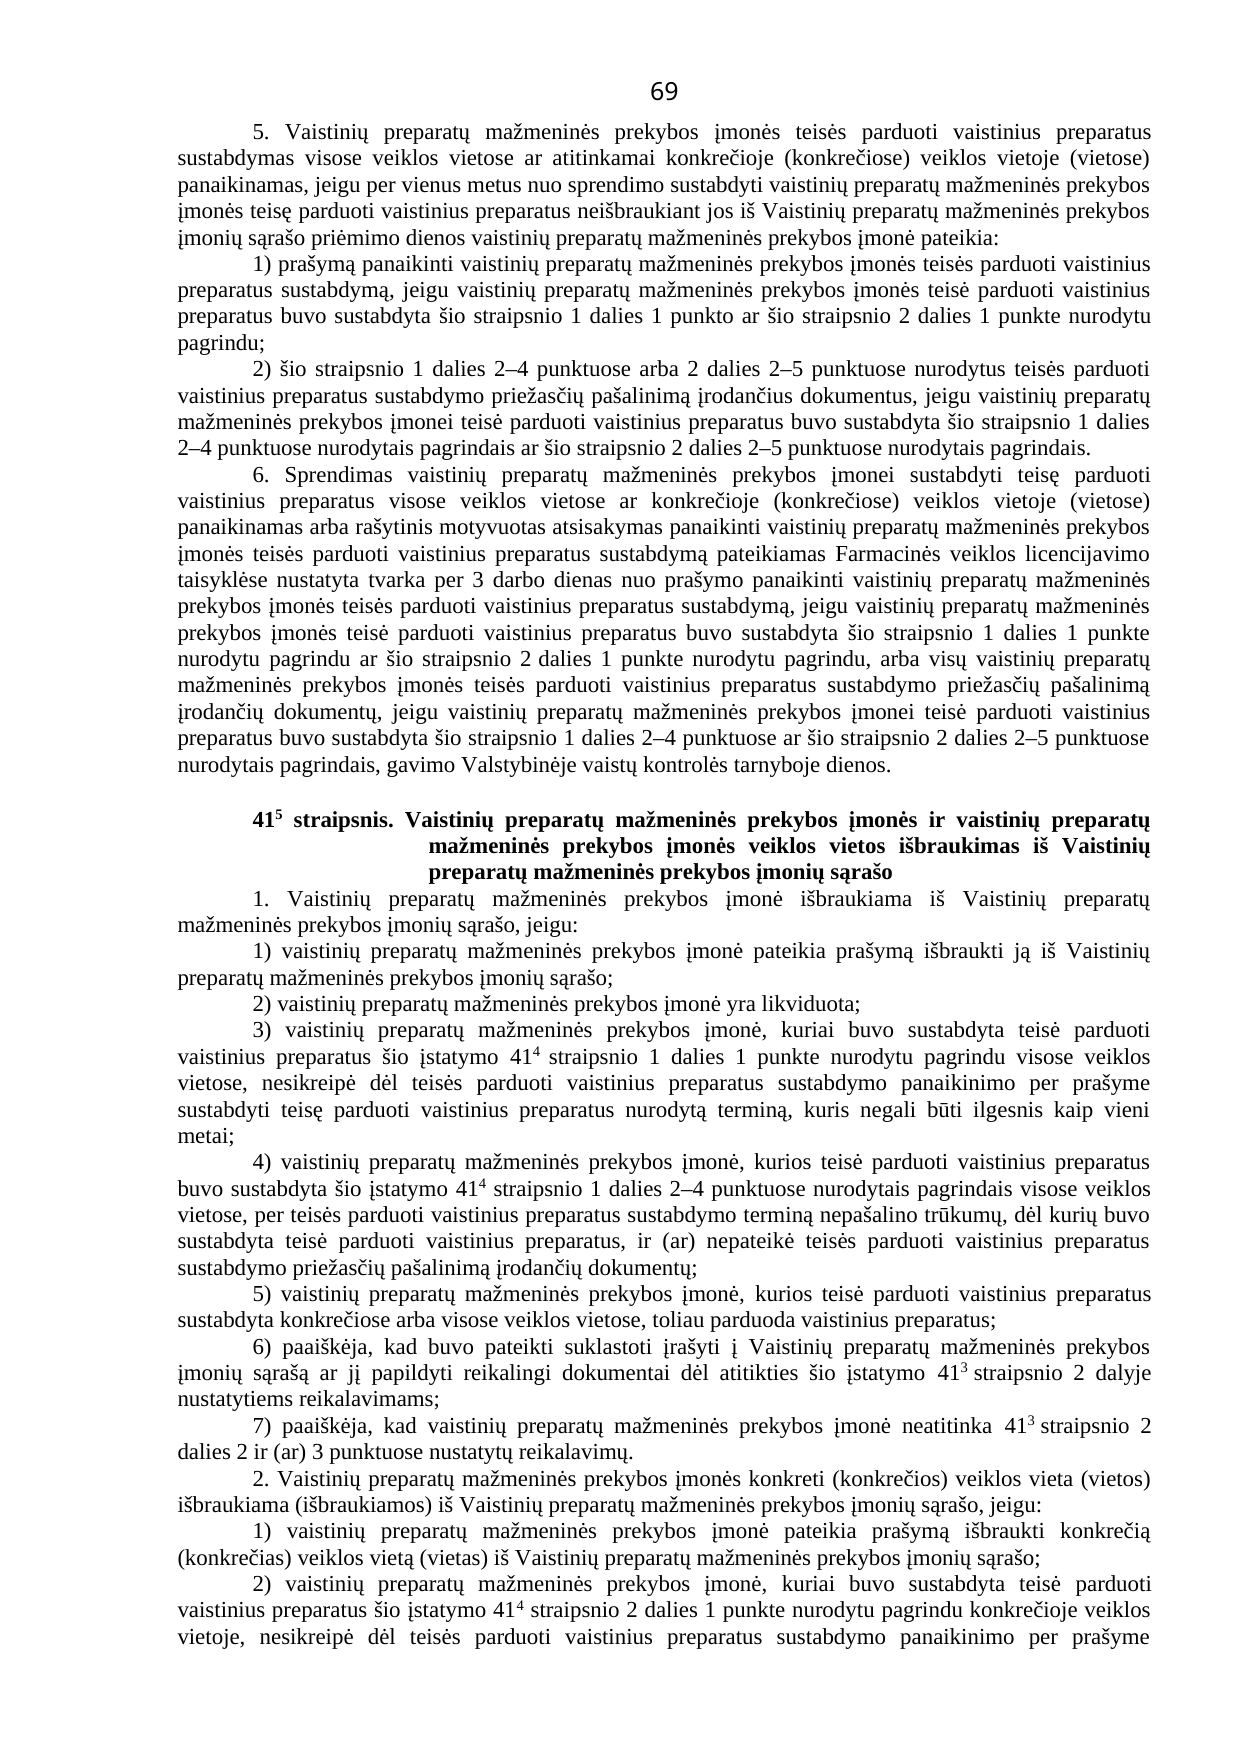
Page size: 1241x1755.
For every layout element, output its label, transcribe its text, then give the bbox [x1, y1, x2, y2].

text 1) prašymą panaikinti vaistinių preparatų mažmeninės prekybos įmonės teisės parduoti vaistinius preparatus sustabdymą, jeigu vaistinių preparatų mažmeninės prekybos įmonės teisė parduoti vaistinius preparatus buvo sustabdyta šio straipsnio 1 dalies 1 punkto ar šio straipsnio 2 dalies 1 punkte nurodytu pagrindu; [177, 250, 1152, 355]
text 1) vaistinių preparatų mažmeninės prekybos įmonė pateikia prašymą išbraukti ją iš Vaistinių preparatų mažmeninės prekybos įmonių sąrašo; [177, 937, 1152, 990]
text 7) paaiškėja, kad vaistinių preparatų mažmeninės prekybos įmonė neatitinka 413 straipsnio 2 dalies 2 ir (ar) 3 punktuose nustatytų reikalavimų. [177, 1412, 1152, 1464]
text 2) vaistinių preparatų mažmeninės prekybos įmonė, kuriai buvo sustabdyta teisė parduoti vaistinius preparatus šio įstatymo 414 straipsnio 2 dalies 1 punkte nurodytu pagrindu konkrečioje veiklos vietoje, nesikreipė dėl teisės parduoti vaistinius preparatus sustabdymo panaikinimo per prašyme [177, 1570, 1152, 1649]
text 415 straipsnis. Vaistinių preparatų mažmeninės prekybos įmonės ir vaistinių preparatų mažmeninės prekybos įmonės veiklos vietos išbraukimas iš Vaistinių preparatų mažmeninės prekybos įmonių sąrašo [252, 806, 1152, 885]
text 2) šio straipsnio 1 dalies 2–4 punktuose arba 2 dalies 2–5 punktuose nurodytus teisės parduoti vaistinius preparatus sustabdymo priežasčių pašalinimą įrodančius dokumentus, jeigu vaistinių preparatų mažmeninės prekybos įmonei teisė parduoti vaistinius preparatus buvo sustabdyta šio straipsnio 1 dalies 2–4 punktuose nurodytais pagrindais ar šio straipsnio 2 dalies 2–5 punktuose nurodytais pagrindais. [177, 355, 1152, 461]
text 1. Vaistinių preparatų mažmeninės prekybos įmonė išbraukiama iš Vaistinių preparatų mažmeninės prekybos įmonių sąrašo, jeigu: [177, 885, 1152, 937]
text 1) vaistinių preparatų mažmeninės prekybos įmonė pateikia prašymą išbraukti konkrečią (konkrečias) veiklos vietą (vietas) iš Vaistinių preparatų mažmeninės prekybos įmonių sąrašo; [177, 1517, 1152, 1570]
text 4) vaistinių preparatų mažmeninės prekybos įmonė, kurios teisė parduoti vaistinius preparatus buvo sustabdyta šio įstatymo 414 straipsnio 1 dalies 2–4 punktuose nurodytais pagrindais visose veiklos vietose, per teisės parduoti vaistinius preparatus sustabdymo terminą nepašalino trūkumų, dėl kurių buvo sustabdyta teisė parduoti vaistinius preparatus, ir (ar) nepateikė teisės parduoti vaistinius preparatus sustabdymo priežasčių pašalinimą įrodančių dokumentų; [177, 1148, 1152, 1280]
text 2. Vaistinių preparatų mažmeninės prekybos įmonės konkreti (konkrečios) veiklos vieta (vietos) išbraukiama (išbraukiamos) iš Vaistinių preparatų mažmeninės prekybos įmonių sąrašo, jeigu: [177, 1464, 1152, 1517]
text 5. Vaistinių preparatų mažmeninės prekybos įmonės teisės parduoti vaistinius preparatus sustabdymas visose veiklos vietose ar atitinkamai konkrečioje (konkrečiose) veiklos vietoje (vietose) panaikinamas, jeigu per vienus metus nuo sprendimo sustabdyti vaistinių preparatų mažmeninės prekybos įmonės teisę parduoti vaistinius preparatus neišbraukiant jos iš Vaistinių preparatų mažmeninės prekybos įmonių sąrašo priėmimo dienos vaistinių preparatų mažmeninės prekybos įmonė pateikia: [177, 118, 1152, 250]
text 6) paaiškėja, kad buvo pateikti suklastoti įrašyti į Vaistinių preparatų mažmeninės prekybos įmonių sąrašą ar jį papildyti reikalingi dokumentai dėl atitikties šio įstatymo 413 straipsnio 2 dalyje nustatytiems reikalavimams; [177, 1333, 1152, 1412]
text 5) vaistinių preparatų mažmeninės prekybos įmonė, kurios teisė parduoti vaistinius preparatus sustabdyta konkrečiose arba visose veiklos vietose, toliau parduoda vaistinius preparatus; [177, 1280, 1152, 1333]
text 3) vaistinių preparatų mažmeninės prekybos įmonė, kuriai buvo sustabdyta teisė parduoti vaistinius preparatus šio įstatymo 414 straipsnio 1 dalies 1 punkte nurodytu pagrindu visose veiklos vietose, nesikreipė dėl teisės parduoti vaistinius preparatus sustabdymo panaikinimo per prašyme sustabdyti teisę parduoti vaistinius preparatus nurodytą terminą, kuris negali būti ilgesnis kaip vieni metai; [177, 1017, 1152, 1148]
text 6. Sprendimas vaistinių preparatų mažmeninės prekybos įmonei sustabdyti teisę parduoti vaistinius preparatus visose veiklos vietose ar konkrečioje (konkrečiose) veiklos vietoje (vietose) panaikinamas arba rašytinis motyvuotas atsisakymas panaikinti vaistinių preparatų mažmeninės prekybos įmonės teisės parduoti vaistinius preparatus sustabdymą pateikiamas Farmacinės veiklos licencijavimo taisyklėse nustatyta tvarka per 3 darbo dienas nuo prašymo panaikinti vaistinių preparatų mažmeninės prekybos įmonės teisės parduoti vaistinius preparatus sustabdymą, jeigu vaistinių preparatų mažmeninės prekybos įmonės teisė parduoti vaistinius preparatus buvo sustabdyta šio straipsnio 1 dalies 1 punkte nurodytu pagrindu ar šio straipsnio 2 dalies 1 punkte nurodytu pagrindu, arba visų vaistinių preparatų mažmeninės prekybos įmonės teisės parduoti vaistinius preparatus sustabdymo priežasčių pašalinimą įrodančių dokumentų, jeigu vaistinių preparatų mažmeninės prekybos įmonei teisė parduoti vaistinius preparatus buvo sustabdyta šio straipsnio 1 dalies 2–4 punktuose ar šio straipsnio 2 dalies 2–5 punktuose nurodytais pagrindais, gavimo Valstybinėje vaistų kontrolės tarnyboje dienos. [177, 461, 1152, 777]
text 2) vaistinių preparatų mažmeninės prekybos įmonė yra likviduota; [177, 990, 1152, 1017]
